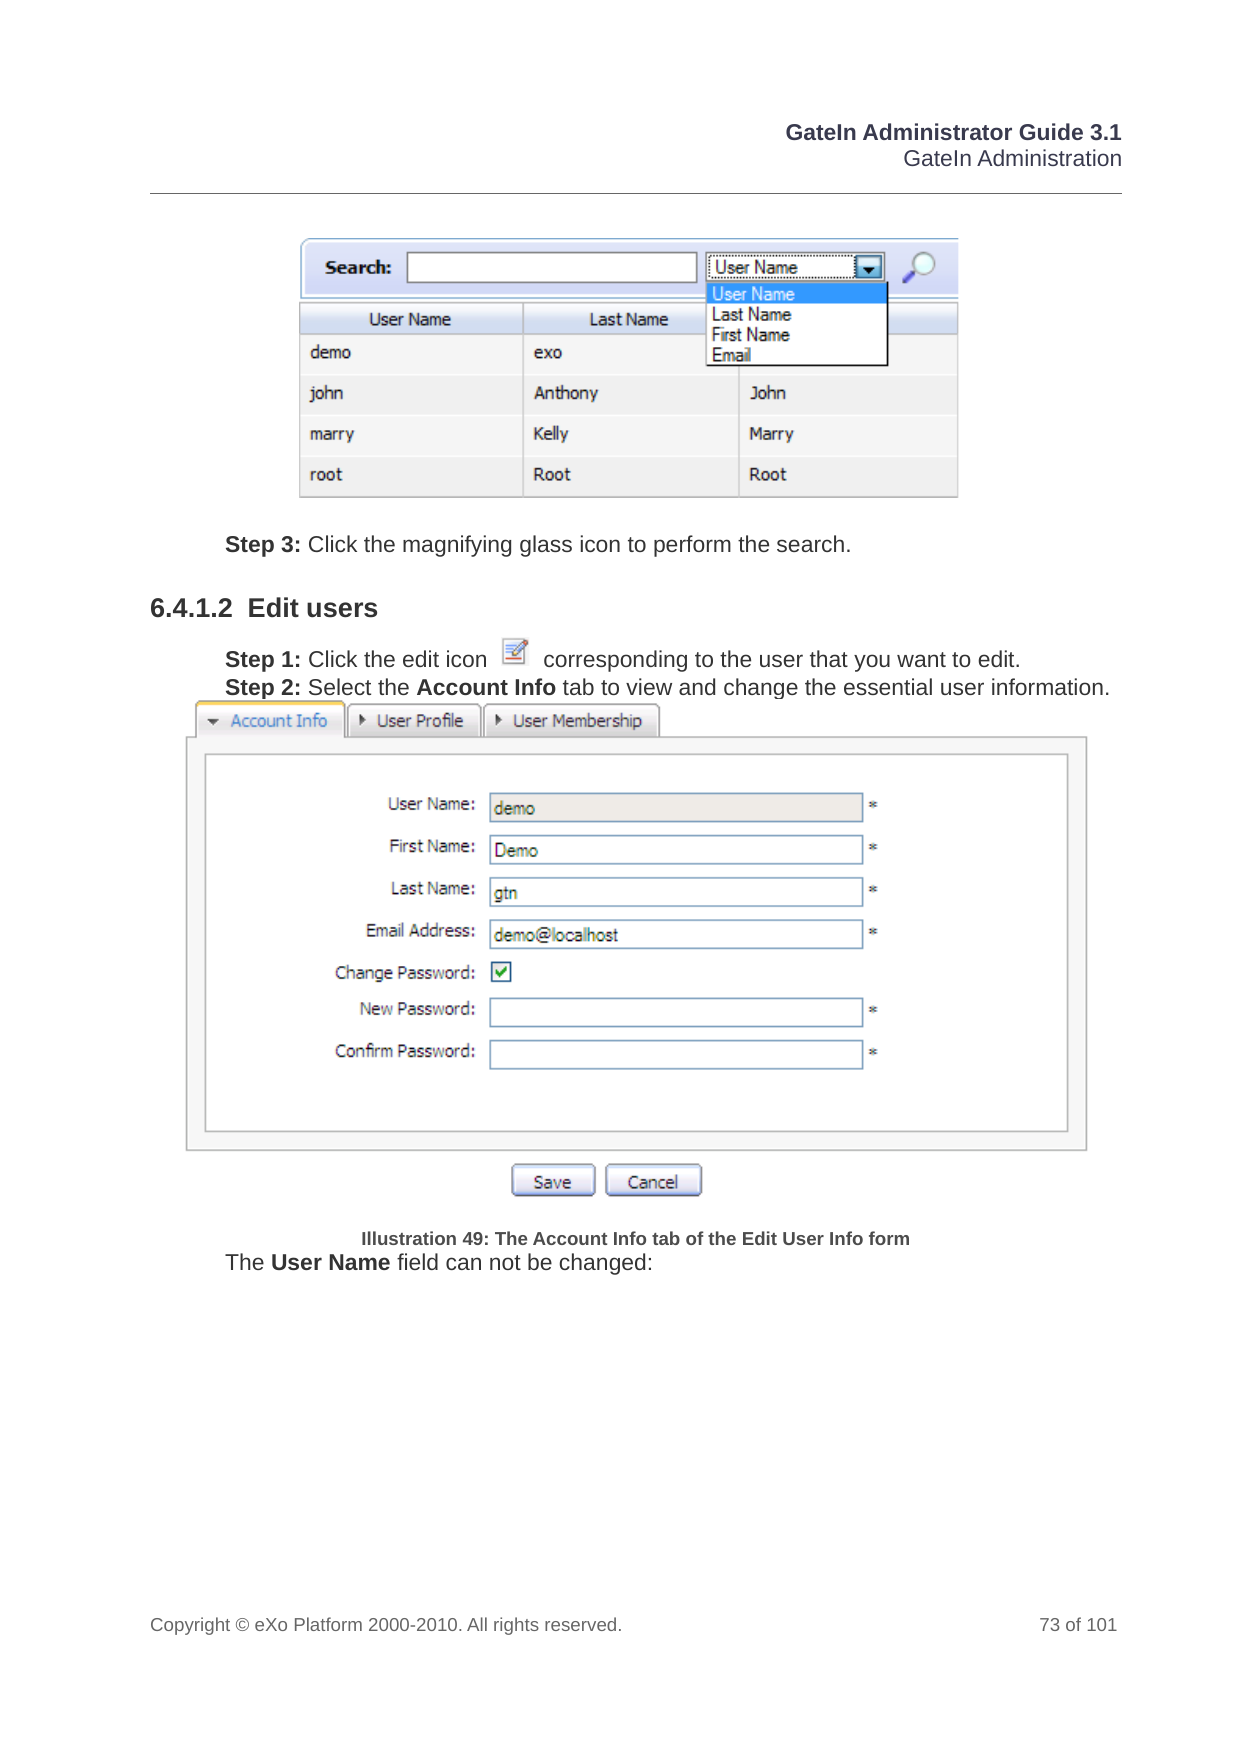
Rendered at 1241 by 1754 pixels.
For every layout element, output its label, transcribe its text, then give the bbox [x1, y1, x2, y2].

list The User Name field can not be changed: [187, 1142, 1122, 1276]
list Step 3: Click the magnifying glass icon to perform the search. [187, 531, 1122, 558]
picture [501, 637, 530, 666]
subtitle Edit users [150, 592, 1122, 623]
list Illustration 53: The Account Info tab of the Edit User Info form [184, 1206, 1088, 1249]
list Step 1: Click the edit icon corresponding to the user that you want to edit. [187, 643, 1122, 673]
picture [183, 699, 1089, 1206]
list Step 2: Select the Account Info tab to view and change the essential user information. [187, 673, 1122, 700]
picture [299, 238, 959, 498]
